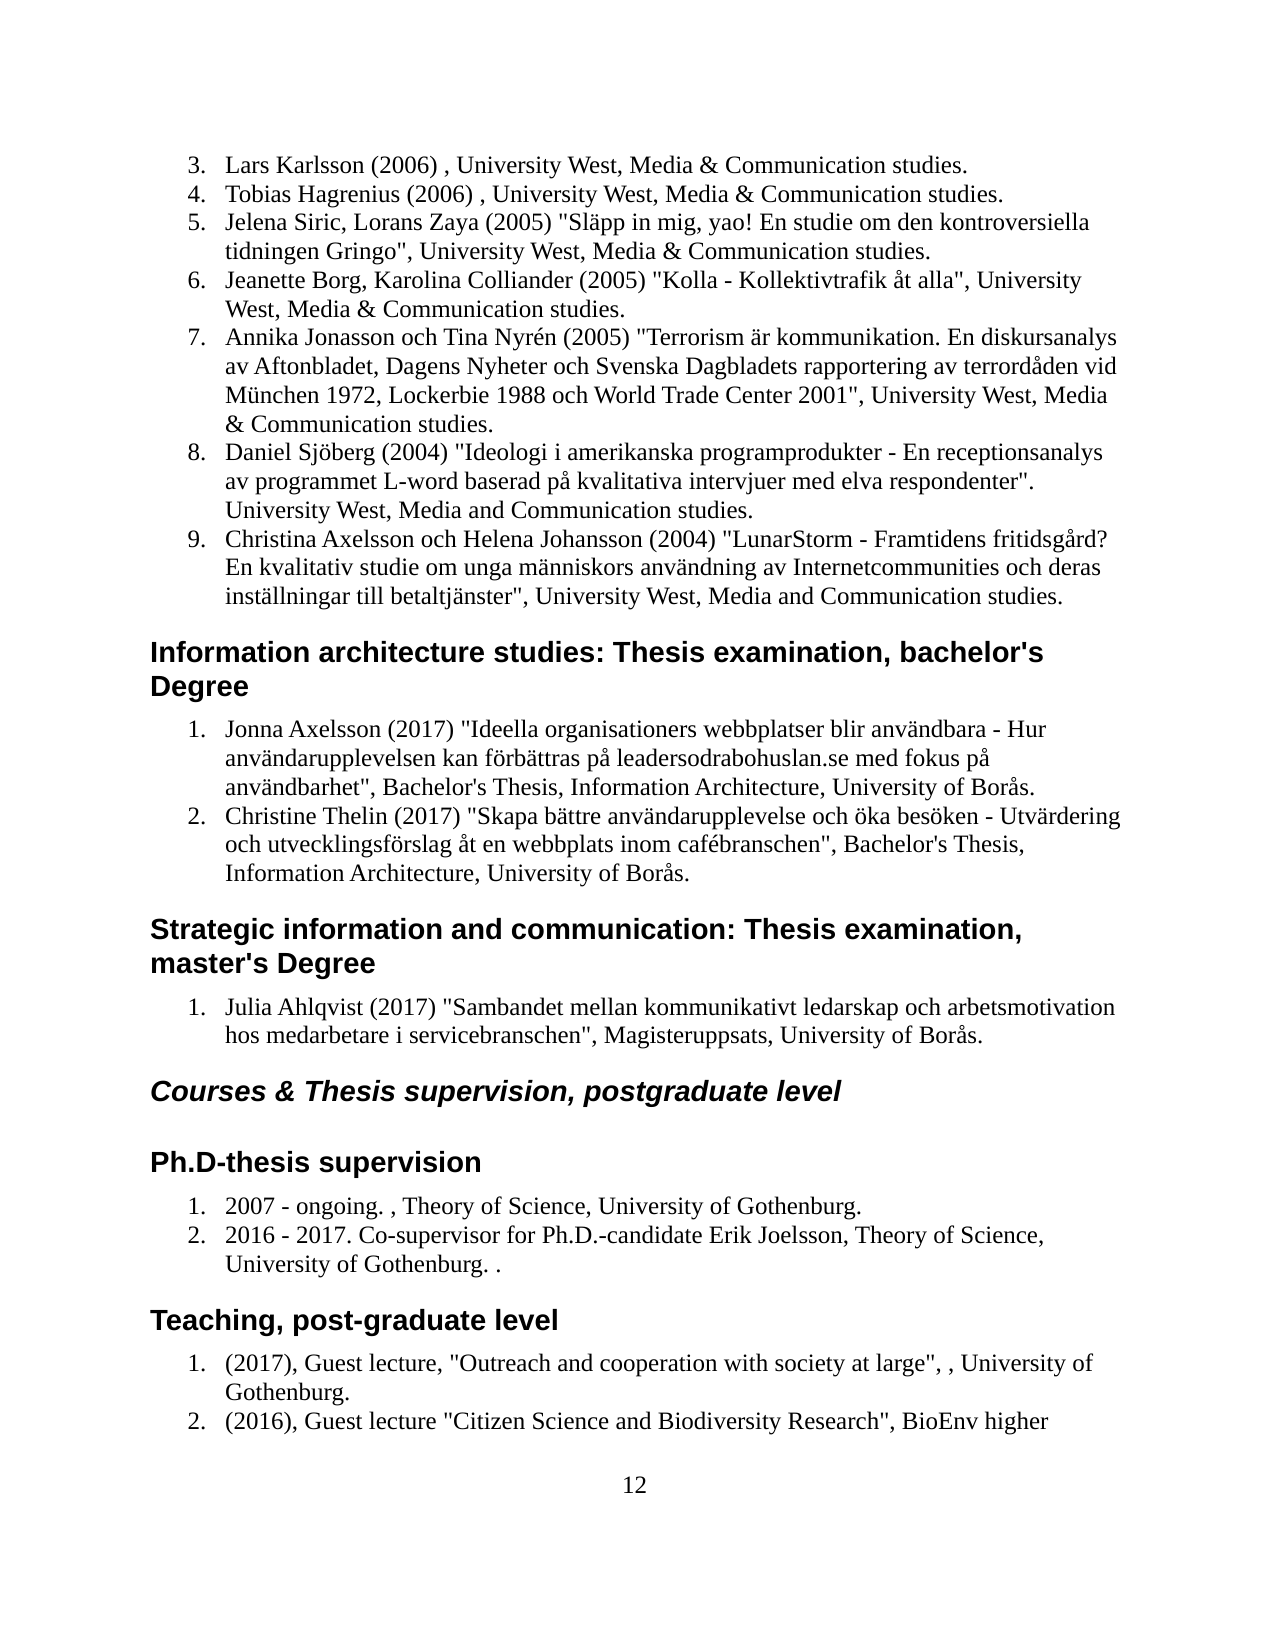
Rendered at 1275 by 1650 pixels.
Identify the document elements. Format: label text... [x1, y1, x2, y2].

subtitle Information architecture studies: Thesis examination, bachelor's Degree [150, 635, 1125, 702]
list (2017), Guest lecture, "Outreach and cooperation with society at large", , University of Gothenburg. [187, 1348, 1125, 1406]
list Jelena Siric, Lorans Zaya (2005) "Släpp in mig, yao! En studie om den kontroversiella tidningen Gringo", University West, Media & Communication studies. [187, 207, 1125, 265]
list (2016), Guest lecture "Citizen Science and Biodiversity Research", BioEnv higher [187, 1406, 1125, 1435]
list Julia Ahlqvist (2017) "Sambandet mellan kommunikativt ledarskap och arbetsmotivation hos medarbetare i servicebranschen", Magisteruppsats, University of Borås. [187, 992, 1125, 1049]
list Christine Thelin (2017) "Skapa bättre användarupplevelse och öka besöken - Utvärdering och utvecklingsförslag åt en webbplats inom cafébranschen", Bachelor's Thesis, Information Architecture, University of Borås. [187, 801, 1125, 887]
list 2007 - ongoing. , Theory of Science, University of Gothenburg. [187, 1191, 1125, 1220]
subtitle Courses & Thesis supervision, postgraduate level [150, 1074, 1125, 1108]
subtitle Teaching, post-graduate level [150, 1302, 1125, 1336]
list Jonna Axelsson (2017) "Ideella organisationers webbplatser blir användbara - Hur användarupplevelsen kan förbättras på leadersodrabohuslan.se med fokus på användbarhet", Bachelor's Thesis, Information Architecture, University of Borås. [187, 714, 1125, 801]
subtitle Ph.D-thesis supervision [150, 1145, 1125, 1179]
subtitle Strategic information and communication: Thesis examination, master's Degree [150, 912, 1125, 979]
list Christina Axelsson och Helena Johansson (2004) "LunarStorm - Framtidens fritidsgård? En kvalitativ studie om unga människors användning av Internetcommunities och deras inställningar till betaltjänster", University West, Media and Communication studies. [187, 524, 1125, 610]
list Daniel Sjöberg (2004) "Ideologi i amerikanska programprodukter - En receptionsanalys av programmet L-word baserad på kvalitativa intervjuer med elva respondenter". University West, Media and Communication studies. [187, 437, 1125, 524]
list Jeanette Borg, Karolina Colliander (2005) "Kolla - Kollektivtrafik åt alla", University West, Media & Communication studies. [187, 265, 1125, 322]
list Annika Jonasson och Tina Nyrén (2005) "Terrorism är kommunikation. En diskursanalys av Aftonbladet, Dagens Nyheter och Svenska Dagbladets rapportering av terrordåden vid München 1972, Lockerbie 1988 och World Trade Center 2001", University West, Media & Communication studies. [187, 322, 1125, 437]
list Tobias Hagrenius (2006) , University West, Media & Communication studies. [187, 179, 1125, 207]
list 2016 - 2017. Co-supervisor for Ph.D.-candidate Erik Joelsson, Theory of Science, University of Gothenburg. . [187, 1220, 1125, 1277]
list Lars Karlsson (2006) , University West, Media & Communication studies. [187, 150, 1125, 179]
